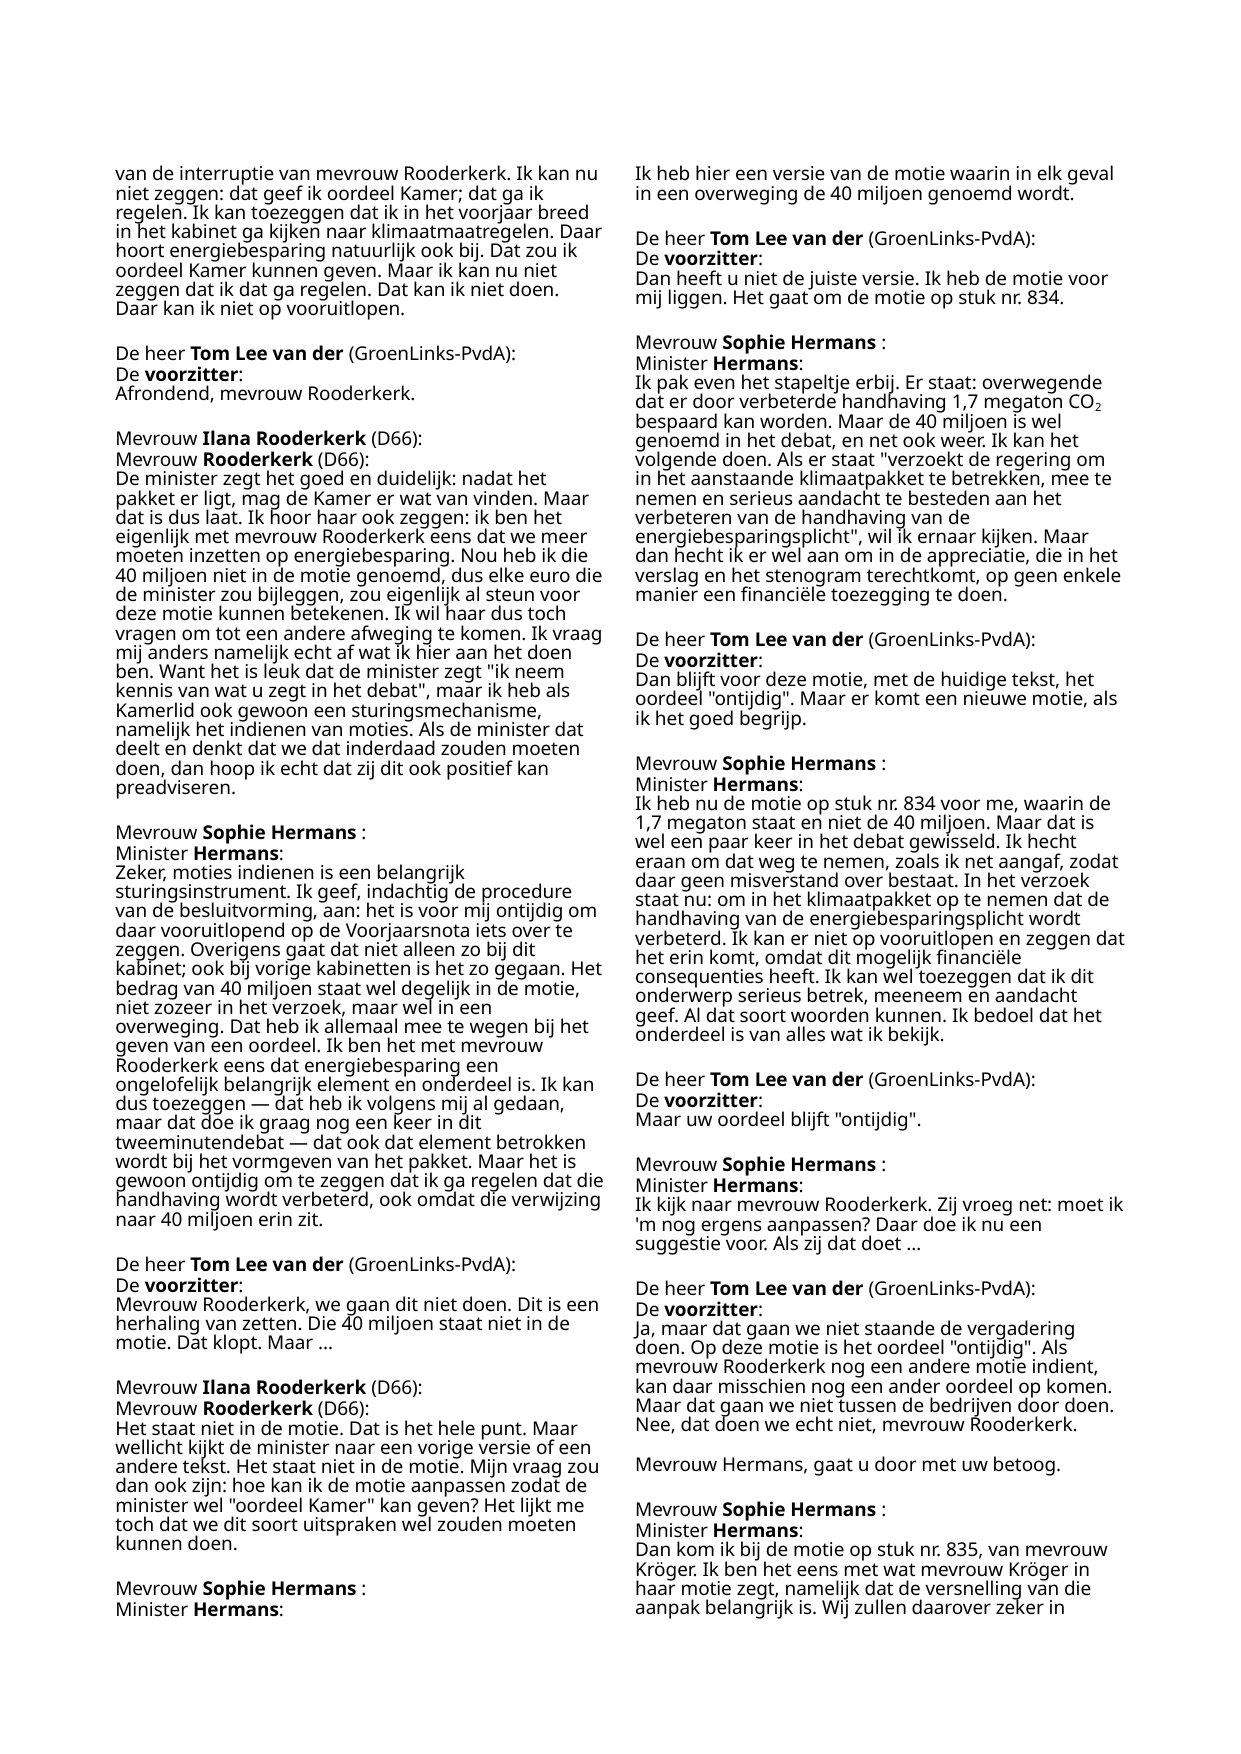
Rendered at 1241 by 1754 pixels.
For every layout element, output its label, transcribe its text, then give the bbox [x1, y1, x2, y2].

text Het staat niet in de motie. Dat is het hele punt. Maar wellicht kijkt de minister naar een vorige versie of een andere tekst. Het staat niet in de motie. Mijn vraag zou dan ook zijn: hoe kan ik de motie aanpassen zodat de minister wel "oordeel Kamer" kan geven? Het lijkt me toch dat we dit soort uitspraken wel zouden moeten kunnen doen. [115, 1419, 605, 1554]
text De voorzitter: [635, 250, 1125, 270]
text Minister Hermans: [635, 355, 1125, 374]
text Ja, maar dat gaan we niet staande de vergadering doen. Op deze motie is het oordeel "ontijdig". Als mevrouw Rooderkerk nog een andere motie indient, kan daar misschien nog een ander oordeel op komen. Maar dat gaan we niet tussen de bedrijven door doen. Nee, dat doen we echt niet, mevrouw Rooderkerk. [635, 1320, 1125, 1436]
text De heer Tom Lee van der (GroenLinks-PvdA): [635, 225, 1125, 250]
text Ik heb hier een versie van de motie waarin in elk geval in een overweging de 40 miljoen genoemd wordt. [635, 165, 1125, 204]
text Mevrouw Hermans, gaat u door met uw betoog. [635, 1456, 1125, 1476]
text Zeker, moties indienen is een belangrijk sturingsinstrument. Ik geef, indachtig de procedure van de besluitvorming, aan: het is voor mij ontijdig om daar vooruitlopend op de Voorjaarsnota iets over te zeggen. Overigens gaat dat niet alleen zo bij dit kabinet; ook bij vorige kabinetten is het zo gegaan. Het bedrag van 40 miljoen staat wel degelijk in de motie, niet zozeer in het verzoek, maar wel in een overweging. Dat heb ik allemaal mee te wegen bij het geven van een oordeel. Ik ben het met mevrouw Rooderkerk eens dat energiebesparing een ongelofelijk belangrijk element en onderdeel is. Ik kan dus toezeggen — dat heb ik volgens mij al gedaan, maar dat doe ik graag nog een keer in dit tweeminutendebat — dat ook dat element betrokken wordt bij het vormgeven van het pakket. Maar het is gewoon ontijdig om te zeggen dat ik ga regelen dat die handhaving wordt verbeterd, ook omdat die verwijzing naar 40 miljoen erin zit. [115, 864, 605, 1230]
text Ik pak even het stapeltje erbij. Er staat: overwegende dat er door verbeterde handhaving 1,7 megaton CO2 bespaard kan worden. Maar de 40 miljoen is wel genoemd in het debat, en net ook weer. Ik kan het volgende doen. Als er staat "verzoekt de regering om in het aanstaande klimaatpakket te betrekken, mee te nemen en serieus aandacht te besteden aan het verbeteren van de handhaving van de energiebesparingsplicht", wil ik ernaar kijken. Maar dan hecht ik er wel aan om in de appreciatie, die in het verslag en het stenogram terechtkomt, op geen enkele manier een financiële toezegging te doen. [635, 374, 1125, 605]
text De voorzitter: [635, 1092, 1125, 1111]
text Mevrouw Sophie Hermans : [635, 1151, 1125, 1177]
text Dan heeft u niet de juiste versie. Ik heb de motie voor mij liggen. Het gaat om de motie op stuk nr. 834. [635, 270, 1125, 308]
text De heer Tom Lee van der (GroenLinks-PvdA): [115, 1251, 605, 1277]
text De minister zegt het goed en duidelijk: nadat het pakket er ligt, mag de Kamer er wat van vinden. Maar dat is dus laat. Ik hoor haar ook zeggen: ik ben het eigenlijk met mevrouw Rooderkerk eens dat we meer moeten inzetten op energiebesparing. Nou heb ik die 40 miljoen niet in de motie genoemd, dus elke euro die de minister zou bijleggen, zou eigenlijk al steun voor deze motie kunnen betekenen. Ik wil haar dus toch vragen om tot een andere afweging te komen. Ik vraag mij anders namelijk echt af wat ik hier aan het doen ben. Want het is leuk dat de minister zegt "ik neem kennis van wat u zegt in het debat", maar ik heb als Kamerlid ook gewoon een sturingsmechanisme, namelijk het indienen van moties. Als de minister dat deelt en denkt dat we dat inderdaad zouden moeten doen, dan hoop ik echt dat zij dit ook positief kan preadviseren. [115, 470, 605, 798]
text De voorzitter: [635, 652, 1125, 671]
text Mevrouw Rooderkerk (D66): [115, 451, 605, 470]
text Mevrouw Ilana Rooderkerk (D66): [115, 425, 605, 451]
text Mevrouw Ilana Rooderkerk (D66): [115, 1374, 605, 1400]
text Minister Hermans: [115, 1601, 605, 1620]
text De voorzitter: [115, 366, 605, 385]
text De heer Tom Lee van der (GroenLinks-PvdA): [115, 340, 605, 366]
text Minister Hermans: [635, 776, 1125, 795]
text Dan kom ik bij de motie op stuk nr. 835, van mevrouw Kröger. Ik ben het eens met wat mevrouw Kröger in haar motie zegt, namelijk dat de versnelling van die aanpak belangrijk is. Wij zullen daarover zeker in [635, 1541, 1125, 1618]
text De voorzitter: [635, 1301, 1125, 1320]
text Afrondend, mevrouw Rooderkerk. [115, 385, 605, 404]
text Minister Hermans: [635, 1177, 1125, 1196]
text Ik kijk naar mevrouw Rooderkerk. Zij vroeg net: moet ik 'm nog ergens aanpassen? Daar doe ik nu een suggestie voor. Als zij dat doet … [635, 1196, 1125, 1254]
text Minister Hermans: [635, 1522, 1125, 1541]
text Mevrouw Sophie Hermans : [635, 329, 1125, 355]
text De heer Tom Lee van der (GroenLinks-PvdA): [635, 626, 1125, 652]
text Dan blijft voor deze motie, met de huidige tekst, het oordeel "ontijdig". Maar er komt een nieuwe motie, als ik het goed begrijp. [635, 671, 1125, 729]
text van de interruptie van mevrouw Rooderkerk. Ik kan nu niet zeggen: dat geef ik oordeel Kamer; dat ga ik regelen. Ik kan toezeggen dat ik in het voorjaar breed in het kabinet ga kijken naar klimaatmaatregelen. Daar hoort energiebesparing natuurlijk ook bij. Dat zou ik oordeel Kamer kunnen geven. Maar ik kan nu niet zeggen dat ik dat ga regelen. Dat kan ik niet doen. Daar kan ik niet op vooruitlopen. [115, 165, 605, 319]
text Maar uw oordeel blijft "ontijdig". [635, 1111, 1125, 1130]
text Mevrouw Rooderkerk, we gaan dit niet doen. Dit is een herhaling van zetten. Die 40 miljoen staat niet in de motie. Dat klopt. Maar … [115, 1296, 605, 1354]
text De voorzitter: [115, 1277, 605, 1296]
text Mevrouw Rooderkerk (D66): [115, 1400, 605, 1419]
text Ik heb nu de motie op stuk nr. 834 voor me, waarin de 1,7 megaton staat en niet de 40 miljoen. Maar dat is wel een paar keer in het debat gewisseld. Ik hecht eraan om dat weg te nemen, zoals ik net aangaf, zodat daar geen misverstand over bestaat. In het verzoek staat nu: om in het klimaatpakket op te nemen dat de handhaving van de energiebesparingsplicht wordt verbeterd. Ik kan er niet op vooruitlopen en zeggen dat het erin komt, omdat dit mogelijk financiële consequenties heeft. Ik kan wel toezeggen dat ik dit onderwerp serieus betrek, meeneem en aandacht geef. Al dat soort woorden kunnen. Ik bedoel dat het onderdeel is van alles wat ik bekijk. [635, 795, 1125, 1045]
text Mevrouw Sophie Hermans : [115, 1575, 605, 1601]
text Mevrouw Sophie Hermans : [635, 1496, 1125, 1522]
text De heer Tom Lee van der (GroenLinks-PvdA): [635, 1275, 1125, 1301]
text Mevrouw Sophie Hermans : [635, 750, 1125, 776]
text Minister Hermans: [115, 844, 605, 864]
text De heer Tom Lee van der (GroenLinks-PvdA): [635, 1066, 1125, 1092]
text Mevrouw Sophie Hermans : [115, 819, 605, 844]
